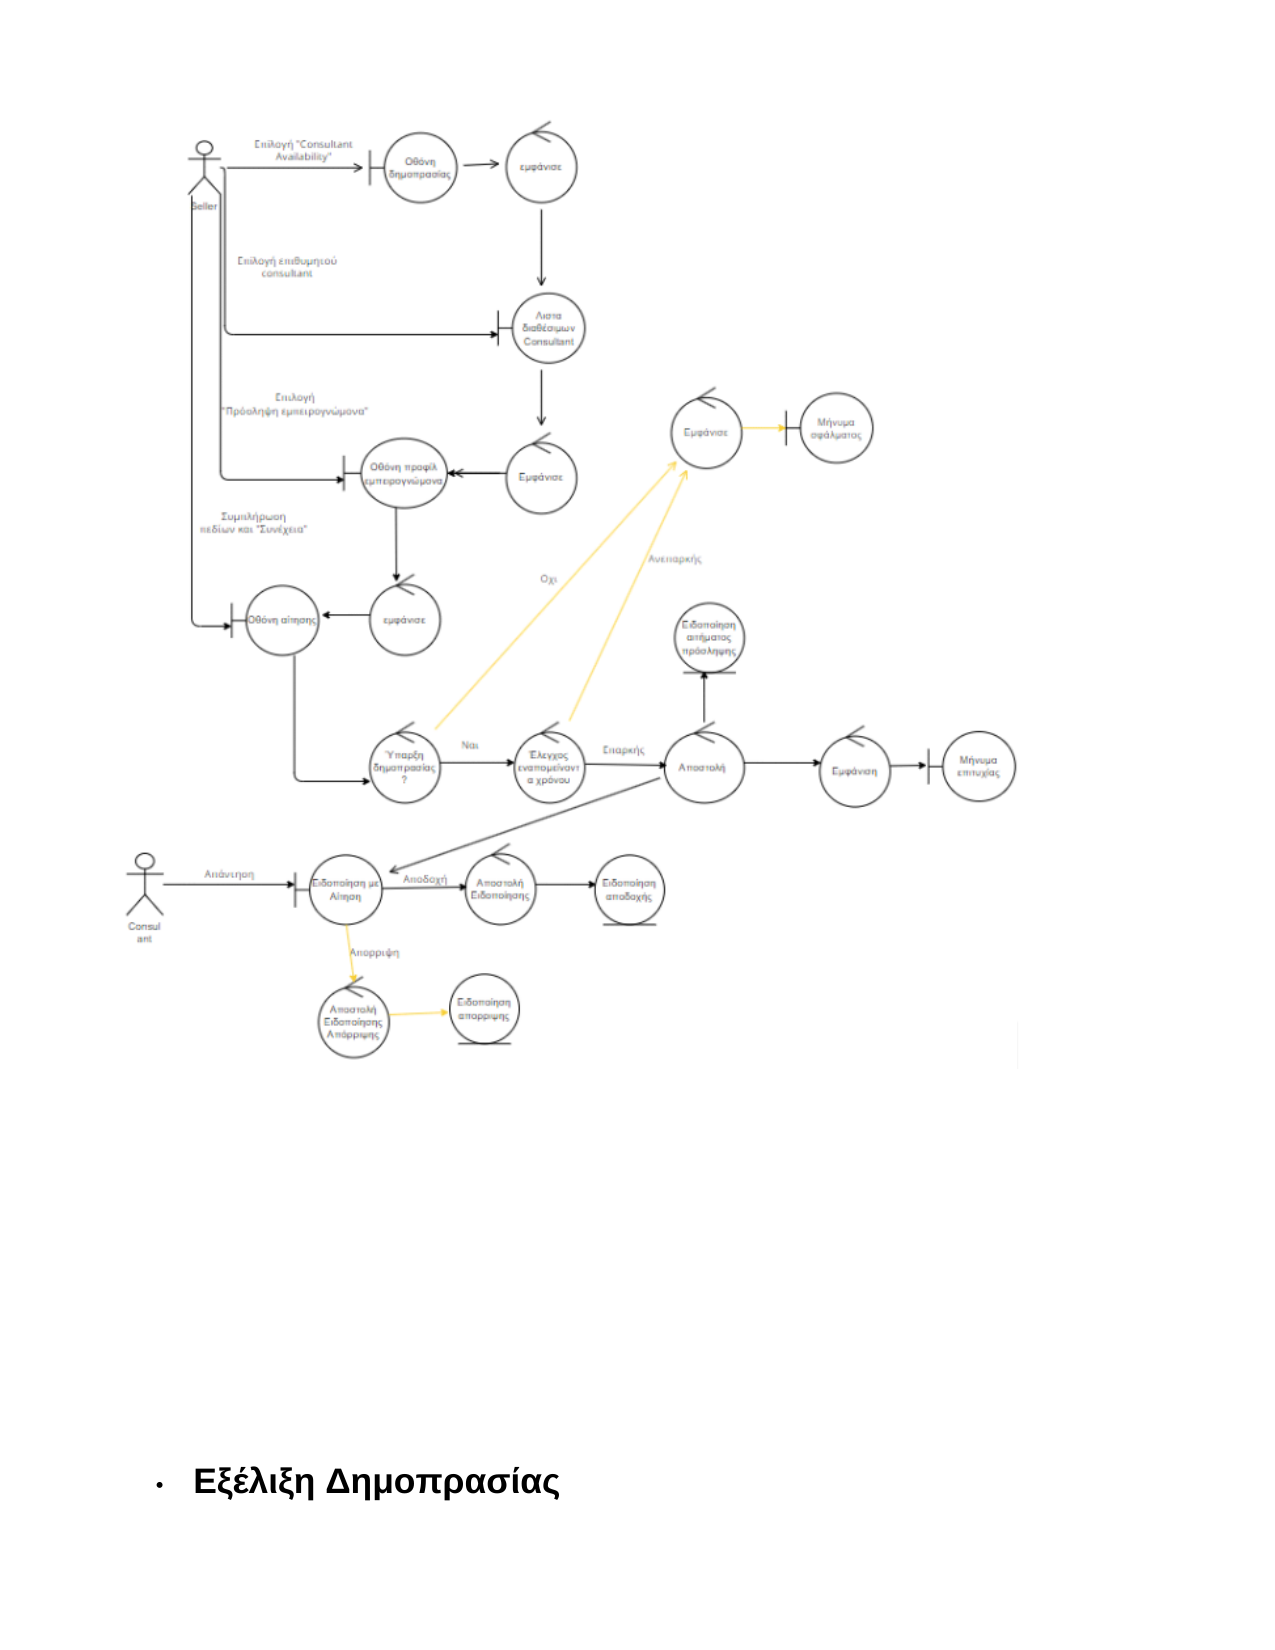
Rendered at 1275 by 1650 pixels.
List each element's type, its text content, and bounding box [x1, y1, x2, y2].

list Εξέλιξη Δημοπρασίας [156, 1460, 1157, 1501]
